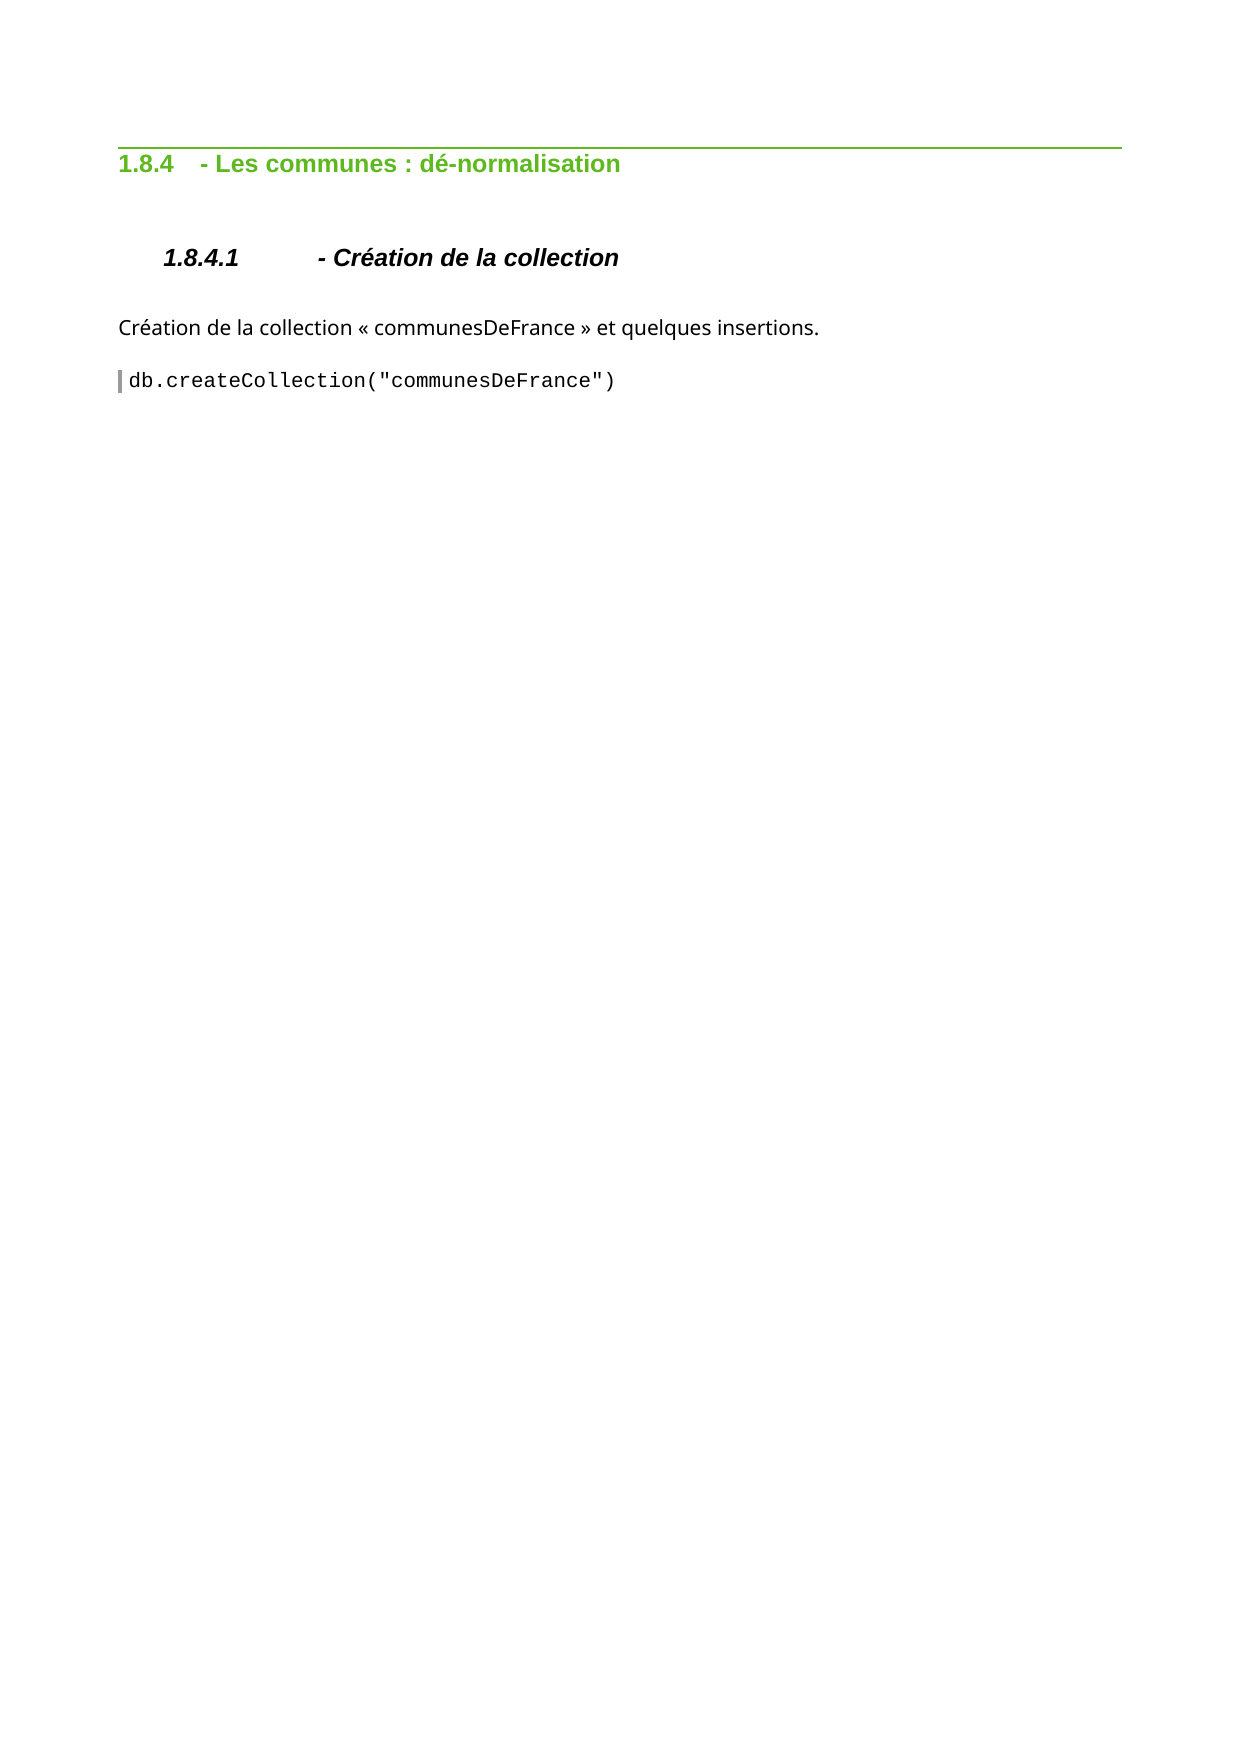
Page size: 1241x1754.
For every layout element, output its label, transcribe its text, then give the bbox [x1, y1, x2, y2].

text db.createCollection("communesDeFrance") [118, 369, 1122, 393]
text Création de la collection « communesDeFrance » et quelques insertions. [118, 313, 1122, 341]
subtitle - Création de la collection [163, 243, 1122, 272]
subtitle - Les communes : dé-normalisation [118, 149, 1122, 177]
